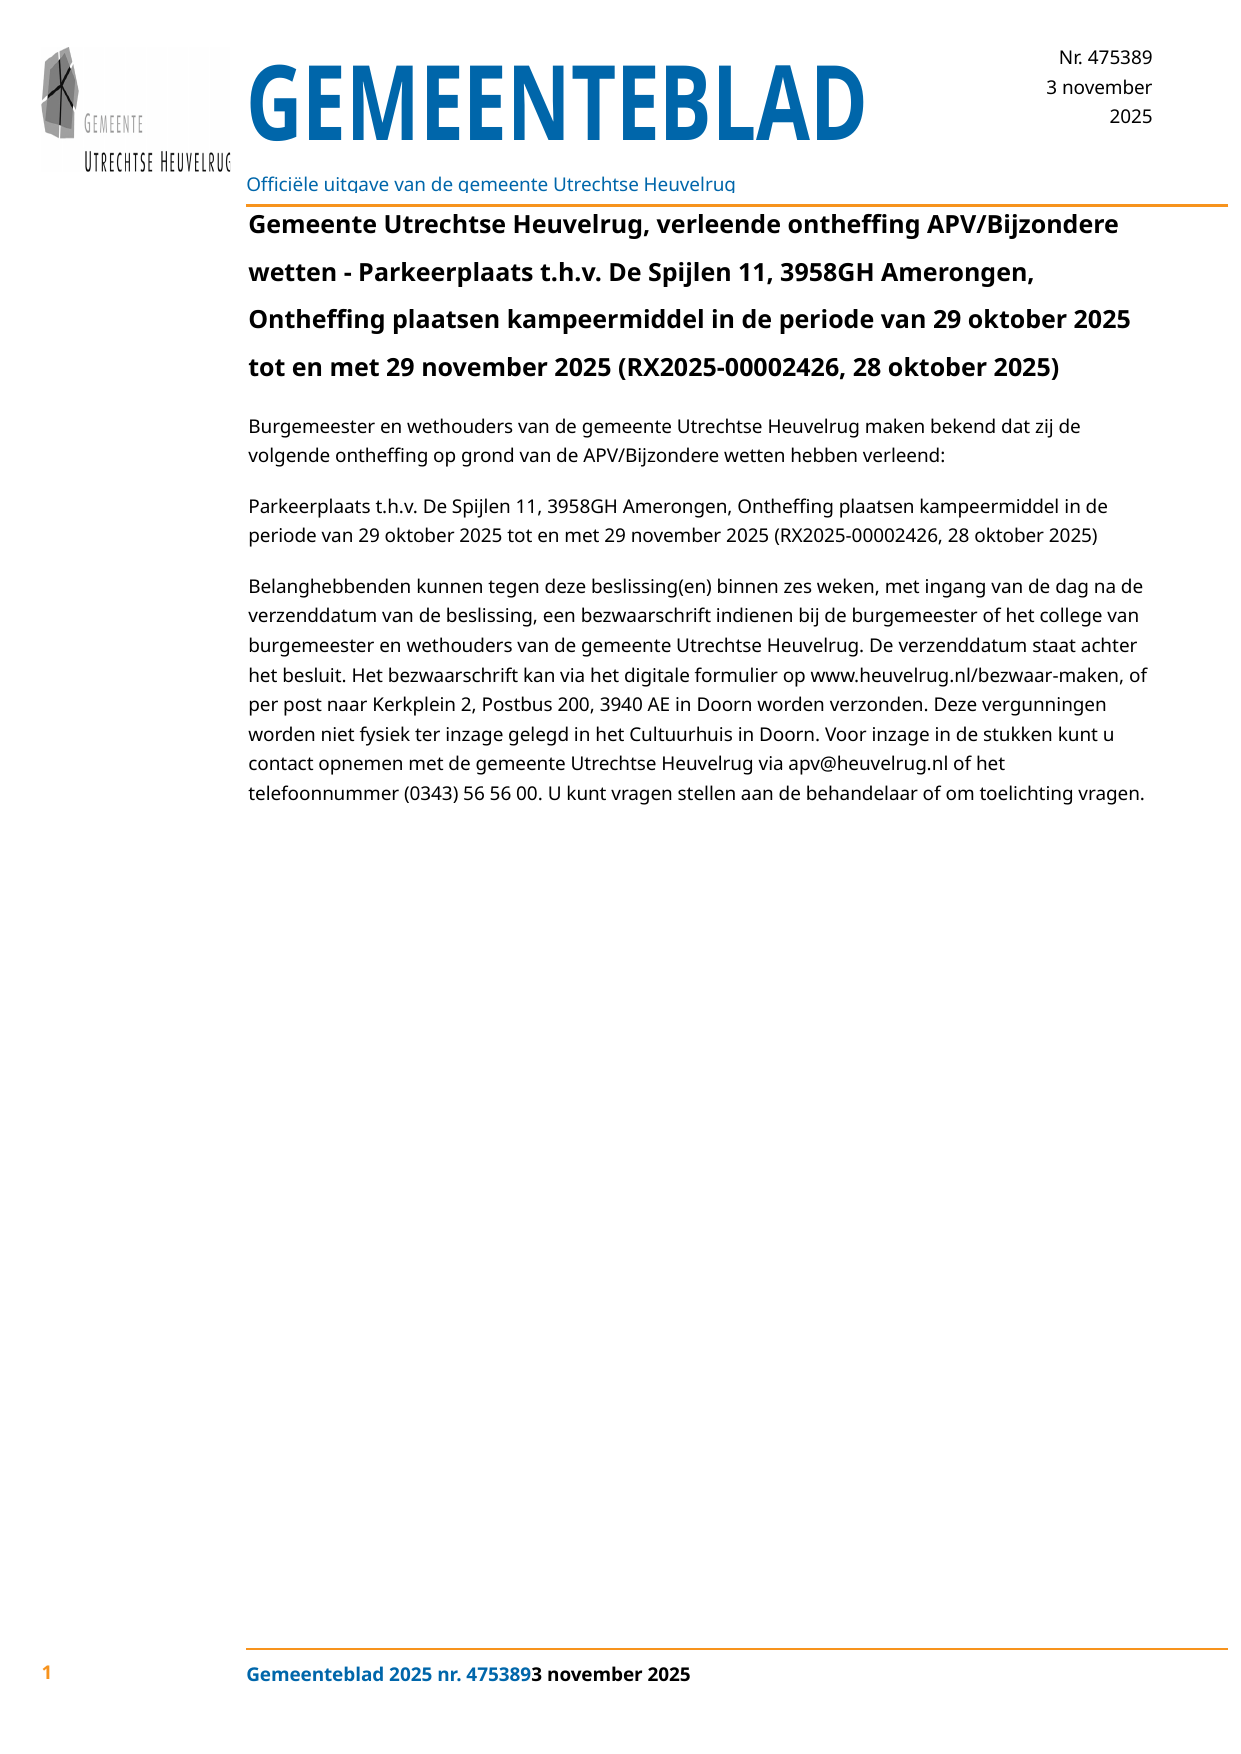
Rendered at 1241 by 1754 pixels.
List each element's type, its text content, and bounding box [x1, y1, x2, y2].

picture [41, 47, 231, 172]
text Burgemeester en wethouders van de gemeente Utrechtse Heuvelrug maken bekend dat zij de volgende ontheffing op grond van de APV/Bijzondere wetten hebben verleend: [248, 413, 1152, 468]
text Parkeerplaats t.h.v. De Spijlen 11, 3958GH Amerongen, Ontheffing plaatsen kampeermiddel in de periode van 29 oktober 2025 tot en met 29 november 2025 (RX2025-00002426, 28 oktober 2025) [248, 493, 1152, 548]
text Gemeente Utrechtse Heuvelrug, verleende ontheffing APV/Bijzondere wetten - Parkeerplaats t.h.v. De Spijlen 11, 3958GH Amerongen, Ontheffing plaatsen kampeermiddel in de periode van 29 oktober 2025 tot en met 29 november 2025 (RX2025-00002426, 28 oktober 2025) [248, 207, 1152, 384]
text Belanghebbenden kunnen tegen deze beslissing(en) binnen zes weken, met ingang van de dag na de verzenddatum van de beslissing, een bezwaarschrift indienen bij de burgemeester of het college van burgemeester en wethouders van de gemeente Utrechtse Heuvelrug. De verzenddatum staat achter het besluit. Het bezwaarschrift kan via het digitale formulier op www.heuvelrug.nl/bezwaar-maken, of per post naar Kerkplein 2, Postbus 200, 3940 AE in Doorn worden verzonden. Deze vergunningen worden niet fysiek ter inzage gelegd in het Cultuurhuis in Doorn. Voor inzage in de stukken kunt u contact opnemen met de gemeente Utrechtse Heuvelrug via apv@heuvelrug.nl of het telefoonnummer (0343) 56 56 00. U kunt vragen stellen aan de behandelaar of om toelichting vragen. [248, 573, 1152, 806]
